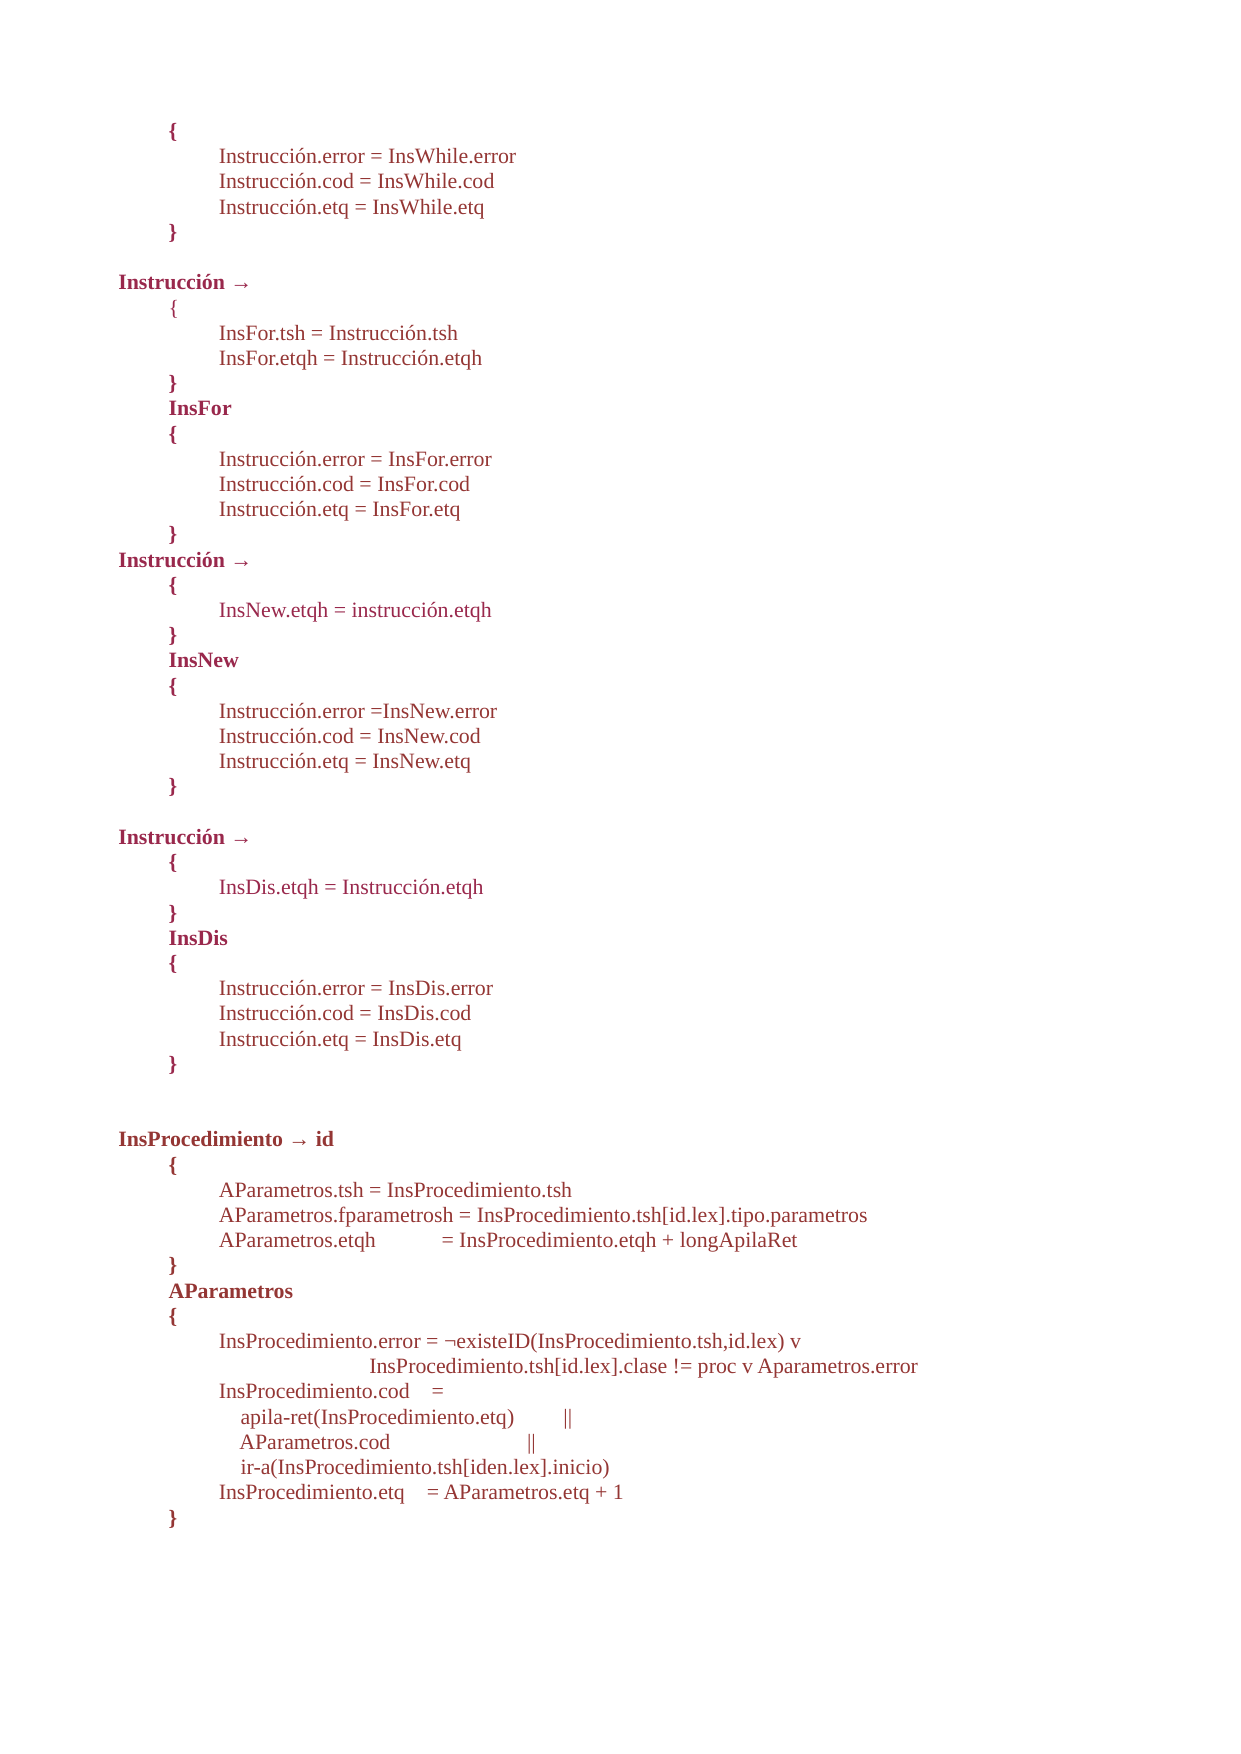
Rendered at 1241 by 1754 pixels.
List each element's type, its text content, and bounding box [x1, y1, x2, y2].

text Instrucción.cod = InsDis.cod [168, 1000, 1122, 1026]
text } [168, 622, 1122, 647]
text Instrucción → [118, 547, 1122, 572]
text InsProcedimiento.cod = [168, 1378, 1122, 1404]
text InsFor.tsh = Instrucción.tsh [168, 320, 1122, 345]
text apila-ret(InsProcedimiento.etq) || [168, 1404, 1122, 1429]
text InsDis [168, 925, 1122, 950]
text InsProcedimiento.etq = AParametros.etq + 1 [168, 1479, 1122, 1504]
text { [168, 572, 1122, 597]
text Instrucción.error = InsDis.error [168, 975, 1122, 1000]
text } [168, 773, 1122, 799]
text Instrucción.etq = InsDis.etq [168, 1026, 1122, 1051]
text Instrucción.cod = InsNew.cod [168, 723, 1122, 748]
text { [168, 849, 1122, 874]
text AParametros.cod || [168, 1429, 1122, 1454]
text Instrucción.error =InsNew.error [168, 698, 1122, 723]
text InsFor.etqh = Instrucción.etqh [168, 345, 1122, 370]
text { [168, 1303, 1122, 1328]
text } [168, 1252, 1122, 1278]
text Instrucción.cod = InsWhile.cod [168, 168, 1122, 194]
text { [168, 950, 1122, 975]
text } [168, 899, 1122, 925]
text Instrucción.cod = InsFor.cod [168, 471, 1122, 496]
text Instrucción.error = InsFor.error [168, 446, 1122, 471]
text { [168, 294, 1122, 320]
text InsProcedimiento → id [118, 1126, 1122, 1152]
text { [168, 421, 1122, 446]
text } [168, 370, 1122, 395]
text AParametros.fparametrosh = InsProcedimiento.tsh[id.lex].tipo.parametros [168, 1202, 1122, 1227]
text ir-a(InsProcedimiento.tsh[iden.lex].inicio) [168, 1454, 1122, 1479]
text InsNew [168, 647, 1122, 673]
text Instrucción.etq = InsNew.etq [168, 748, 1122, 773]
text AParametros.etqh = InsProcedimiento.etqh + longApilaRet [168, 1227, 1122, 1252]
text Instrucción → [118, 269, 1122, 294]
text InsFor [168, 395, 1122, 421]
text Instrucción.etq = InsFor.etq [168, 496, 1122, 521]
text InsProcedimiento.error = ¬existeID(InsProcedimiento.tsh,id.lex) v [168, 1328, 1122, 1353]
text InsNew.etqh = instrucción.etqh [168, 597, 1122, 622]
text { [168, 673, 1122, 698]
text Instrucción → [118, 824, 1122, 849]
text } [168, 1051, 1122, 1076]
text } [168, 521, 1122, 547]
text } [168, 1504, 1122, 1530]
text AParametros [168, 1278, 1122, 1303]
text { [168, 1152, 1122, 1177]
text } [168, 219, 1122, 244]
text InsProcedimiento.tsh[id.lex].clase != proc v Aparametros.error [168, 1353, 1122, 1378]
text Instrucción.error = InsWhile.error [168, 143, 1122, 168]
text AParametros.tsh = InsProcedimiento.tsh [168, 1177, 1122, 1202]
text InsDis.etqh = Instrucción.etqh [168, 874, 1122, 899]
text { [168, 118, 1122, 143]
text Instrucción.etq = InsWhile.etq [168, 194, 1122, 219]
